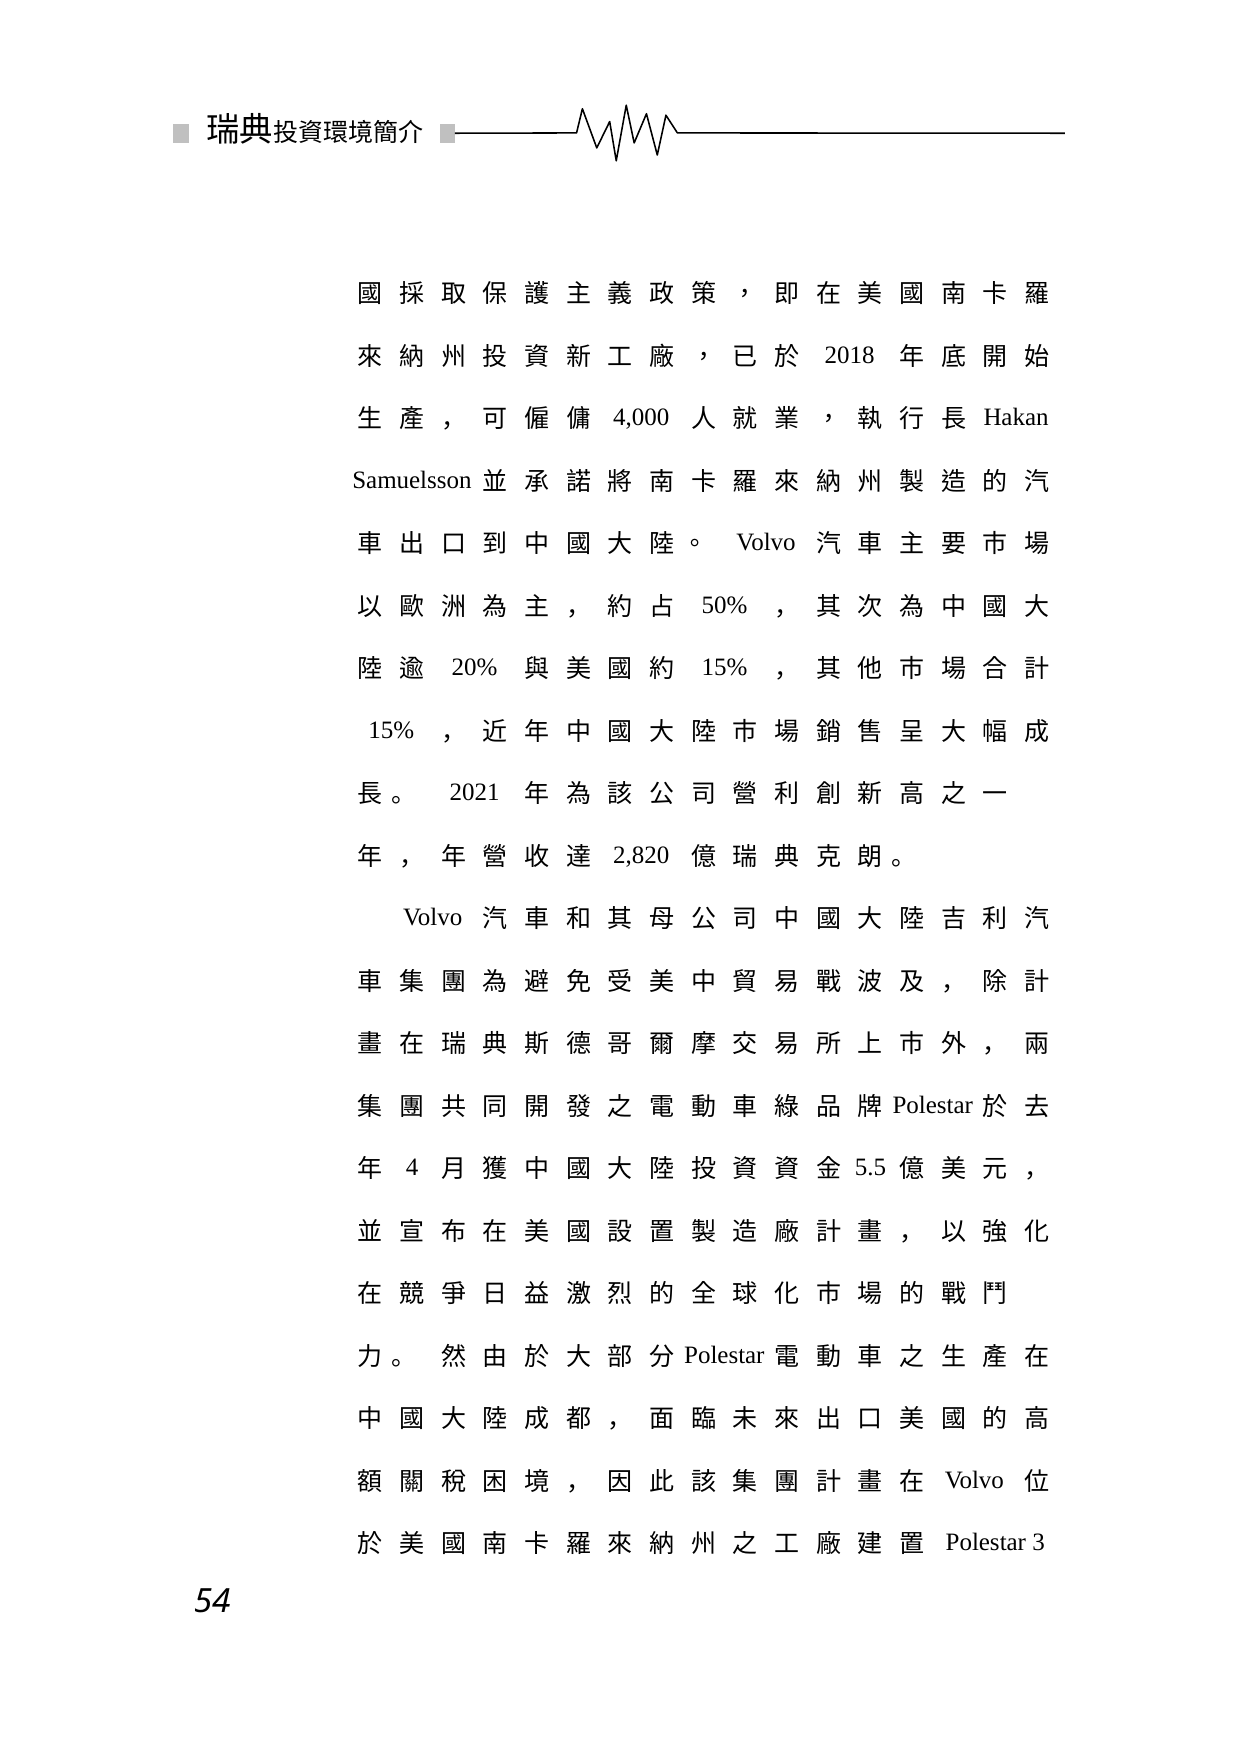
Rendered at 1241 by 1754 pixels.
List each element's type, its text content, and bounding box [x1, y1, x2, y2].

text 國採取保護主義政策，即在美國南卡羅來納州投資新工廠，已於2018年底開始生產，可僱傭4,000人就業，執行長Hakan Samuelsson並承諾將南卡羅來納州製造的汽車出口到中國大陸。Volvo汽車主要市場以歐洲為主，約占50%，其次為中國大陸逾20%與美國約15%，其他市場合計15%，近年中國大陸市場銷售呈大幅成長。2021年為該公司營利創新高之一年，年營收達2,820億瑞典克朗。 [330, 250, 1058, 875]
text Volvo汽車和其母公司中國大陸吉利汽車集團為避免受美中貿易戰波及，除計畫在瑞典斯德哥爾摩交易所上市外，兩集團共同開發之電動車綠品牌Polestar於去年4月獲中國大陸投資資金5.5億美元，並宣布在美國設置製造廠計畫，以強化在競爭日益激烈的全球化市場的戰鬥力。然由於大部分Polestar電動車之生產在中國大陸成都，面臨未來出口美國的高額關稅困境，因此該集團計畫在Volvo位於美國南卡羅來納州之工廠建置Polestar 3 [330, 875, 1058, 1563]
